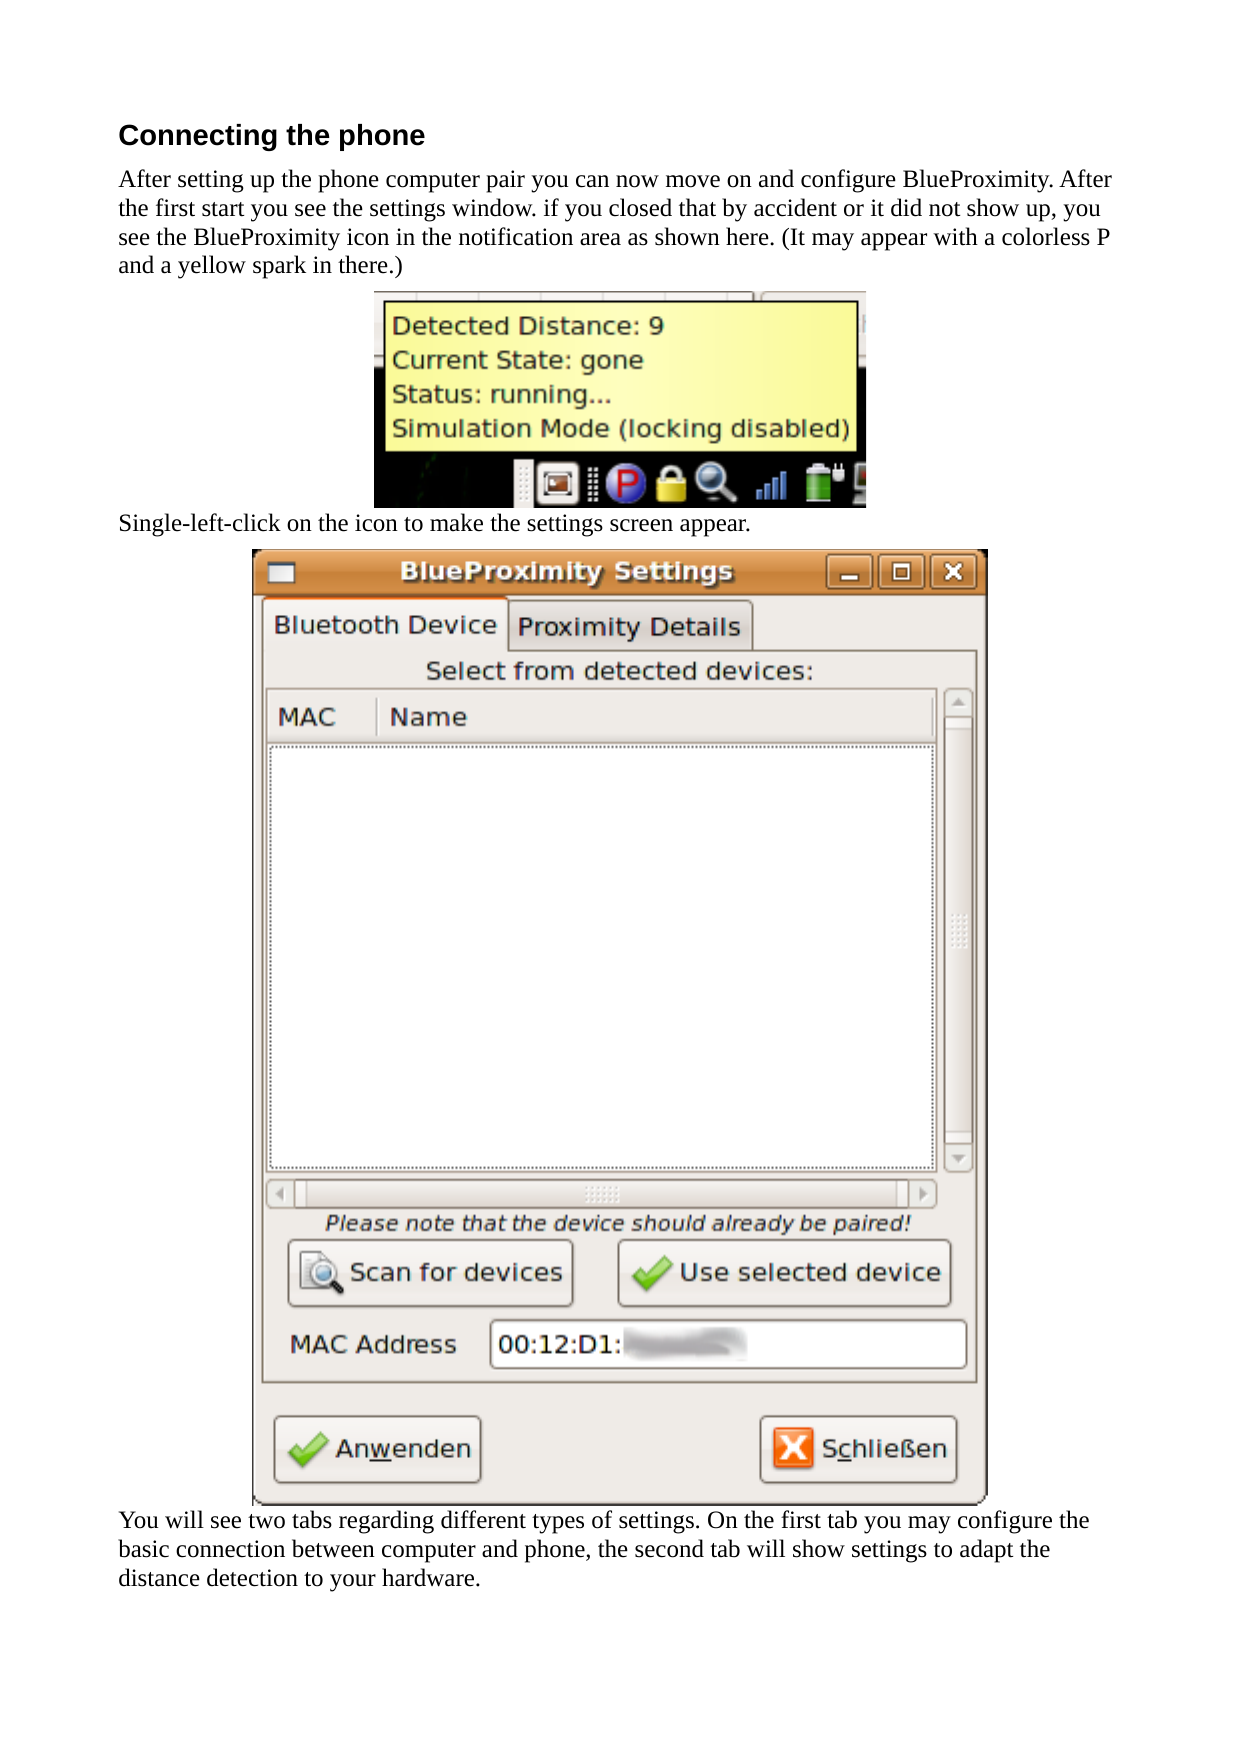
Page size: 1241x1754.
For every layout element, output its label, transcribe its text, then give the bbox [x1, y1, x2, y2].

picture [374, 291, 867, 508]
text You will see two tabs regarding different types of settings. On the first tab you may configure the basic connection between computer and phone, the second tab will show settings to adapt the distance detection to your hardware. [118, 1506, 1122, 1591]
subtitle Connecting the phone [118, 118, 1122, 152]
picture [252, 549, 988, 1506]
text Single-left-click on the icon to make the settings screen appear. [118, 508, 1122, 537]
text After setting up the phone computer pair you can now move on and configure BlueProximity. After the first start you see the settings window. if you closed that by accident or it did not show up, you see the BlueProximity icon in the notification area as shown here. (It may appear with a colorless P and a yellow spark in there.) [118, 164, 1122, 279]
